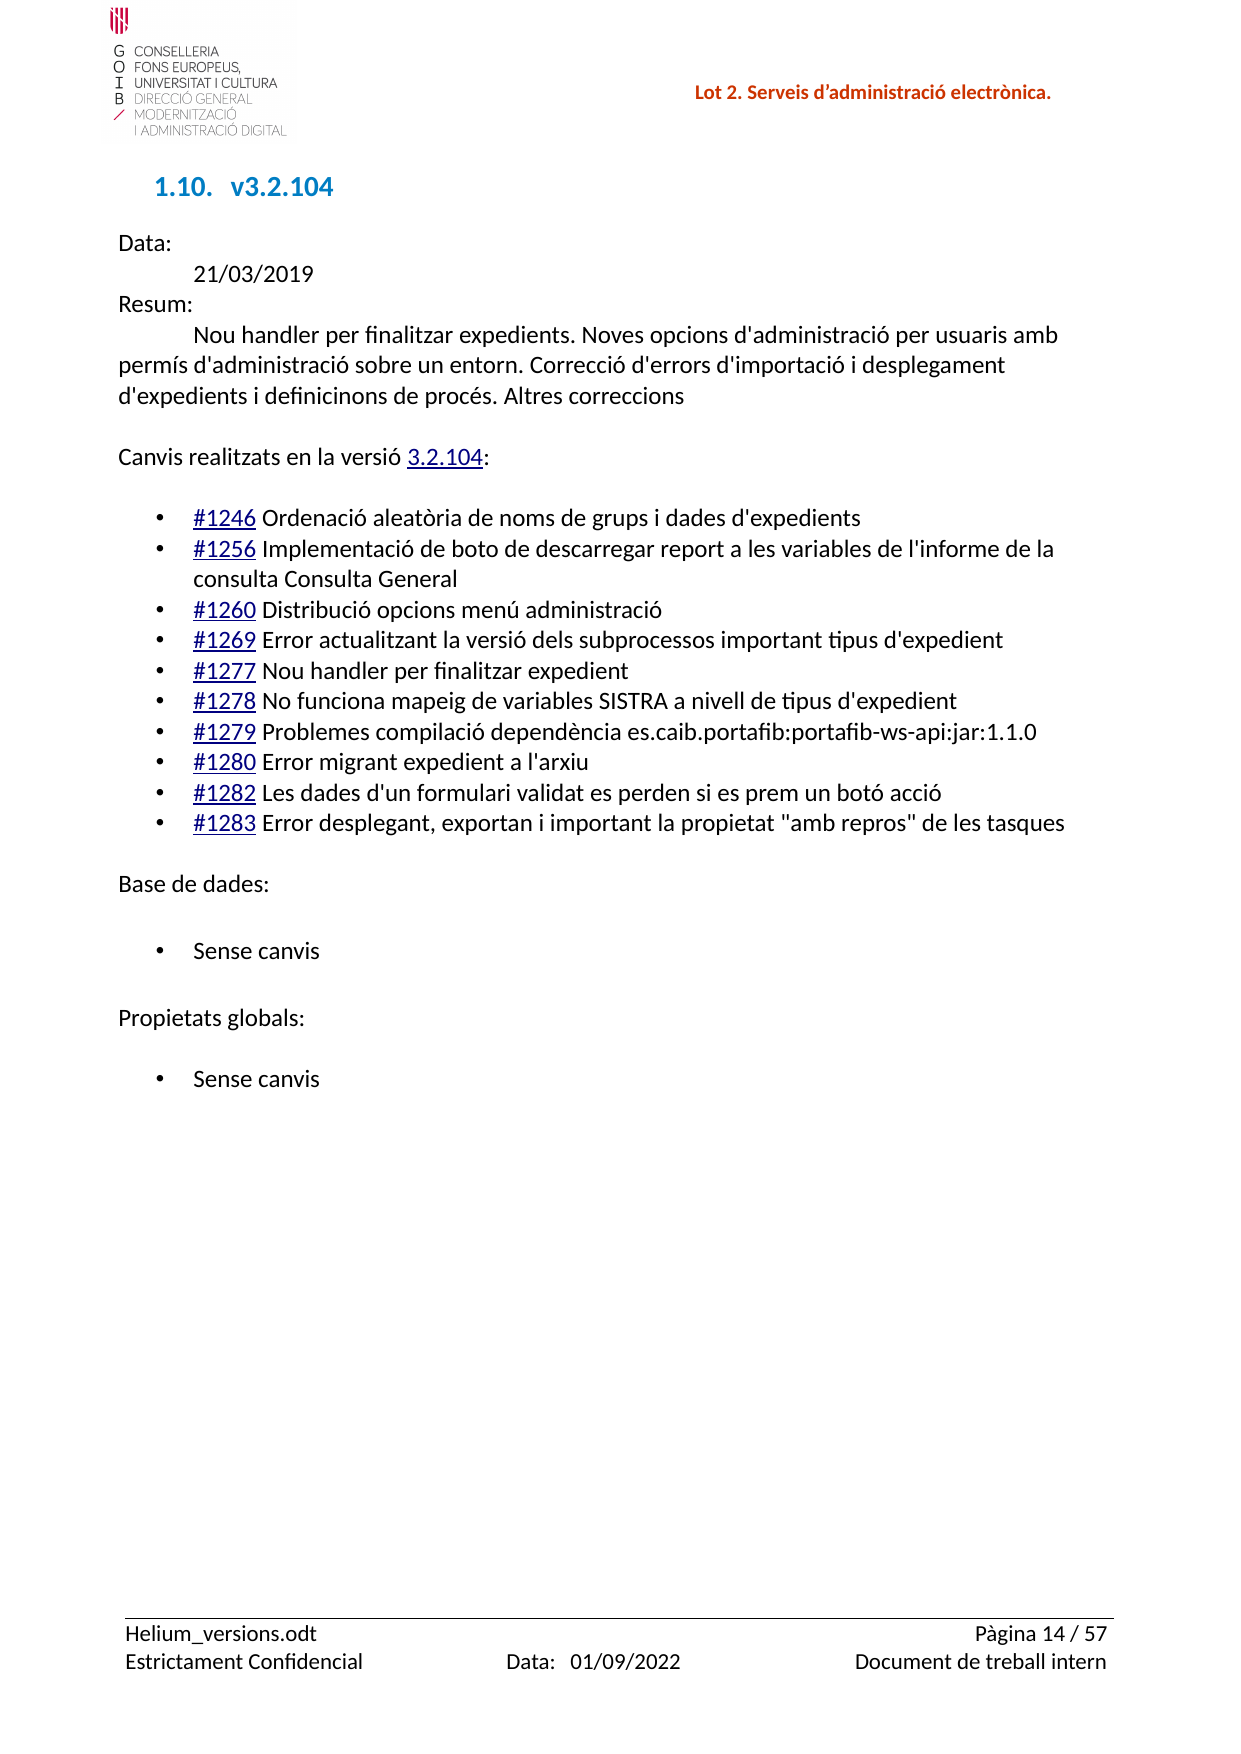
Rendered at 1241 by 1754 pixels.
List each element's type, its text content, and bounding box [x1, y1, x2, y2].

list #1280 Error migrant expedient a l'arxiu [156, 746, 1122, 777]
list #1279 Problemes compilació dependència es.caib.portafib:portafib-ws-api:jar:1.1.0 [156, 716, 1122, 746]
list #1283 Error desplegant, exportan i important la propietat "amb repros" de les tasques [156, 807, 1122, 838]
list #1256 Implementació de boto de descarregar report a les variables de l'informe de la consulta Consulta General [156, 533, 1122, 594]
text Nou handler per finalitzar expedients. Noves opcions d'administració per usuaris amb permís d'administració sobre un entorn. Correcció d'errors d'importació i desplegament d'expedients i definicinons de procés. Altres correccions [118, 319, 1122, 411]
list #1269 Error actualitzant la versió dels subprocessos important tipus d'expedient [156, 624, 1122, 655]
list Sense canvis [156, 936, 1122, 966]
list Sense canvis [156, 1063, 1122, 1094]
list #1278 No funciona mapeig de variables SISTRA a nivell de tipus d'expedient [156, 685, 1122, 716]
text Resum: [118, 289, 1122, 319]
subtitle v3.2.104 [153, 168, 1122, 204]
text 21/03/2019 [118, 258, 1122, 289]
list #1246 Ordenació aleatòria de noms de grups i dades d'expedients [156, 502, 1122, 533]
text Canvis realitzats en la versió 3.2.104: [118, 441, 1122, 472]
list #1277 Nou handler per finalitzar expedient [156, 655, 1122, 685]
list #1260 Distribució opcions menú administració [156, 594, 1122, 624]
text Data: [118, 228, 1122, 258]
text Propietats globals: [118, 1002, 1122, 1033]
list #1282 Les dades d'un formulari validat es perden si es prem un botó acció [156, 777, 1122, 807]
picture [100, 0, 297, 144]
text Base de dades: [118, 868, 1122, 899]
